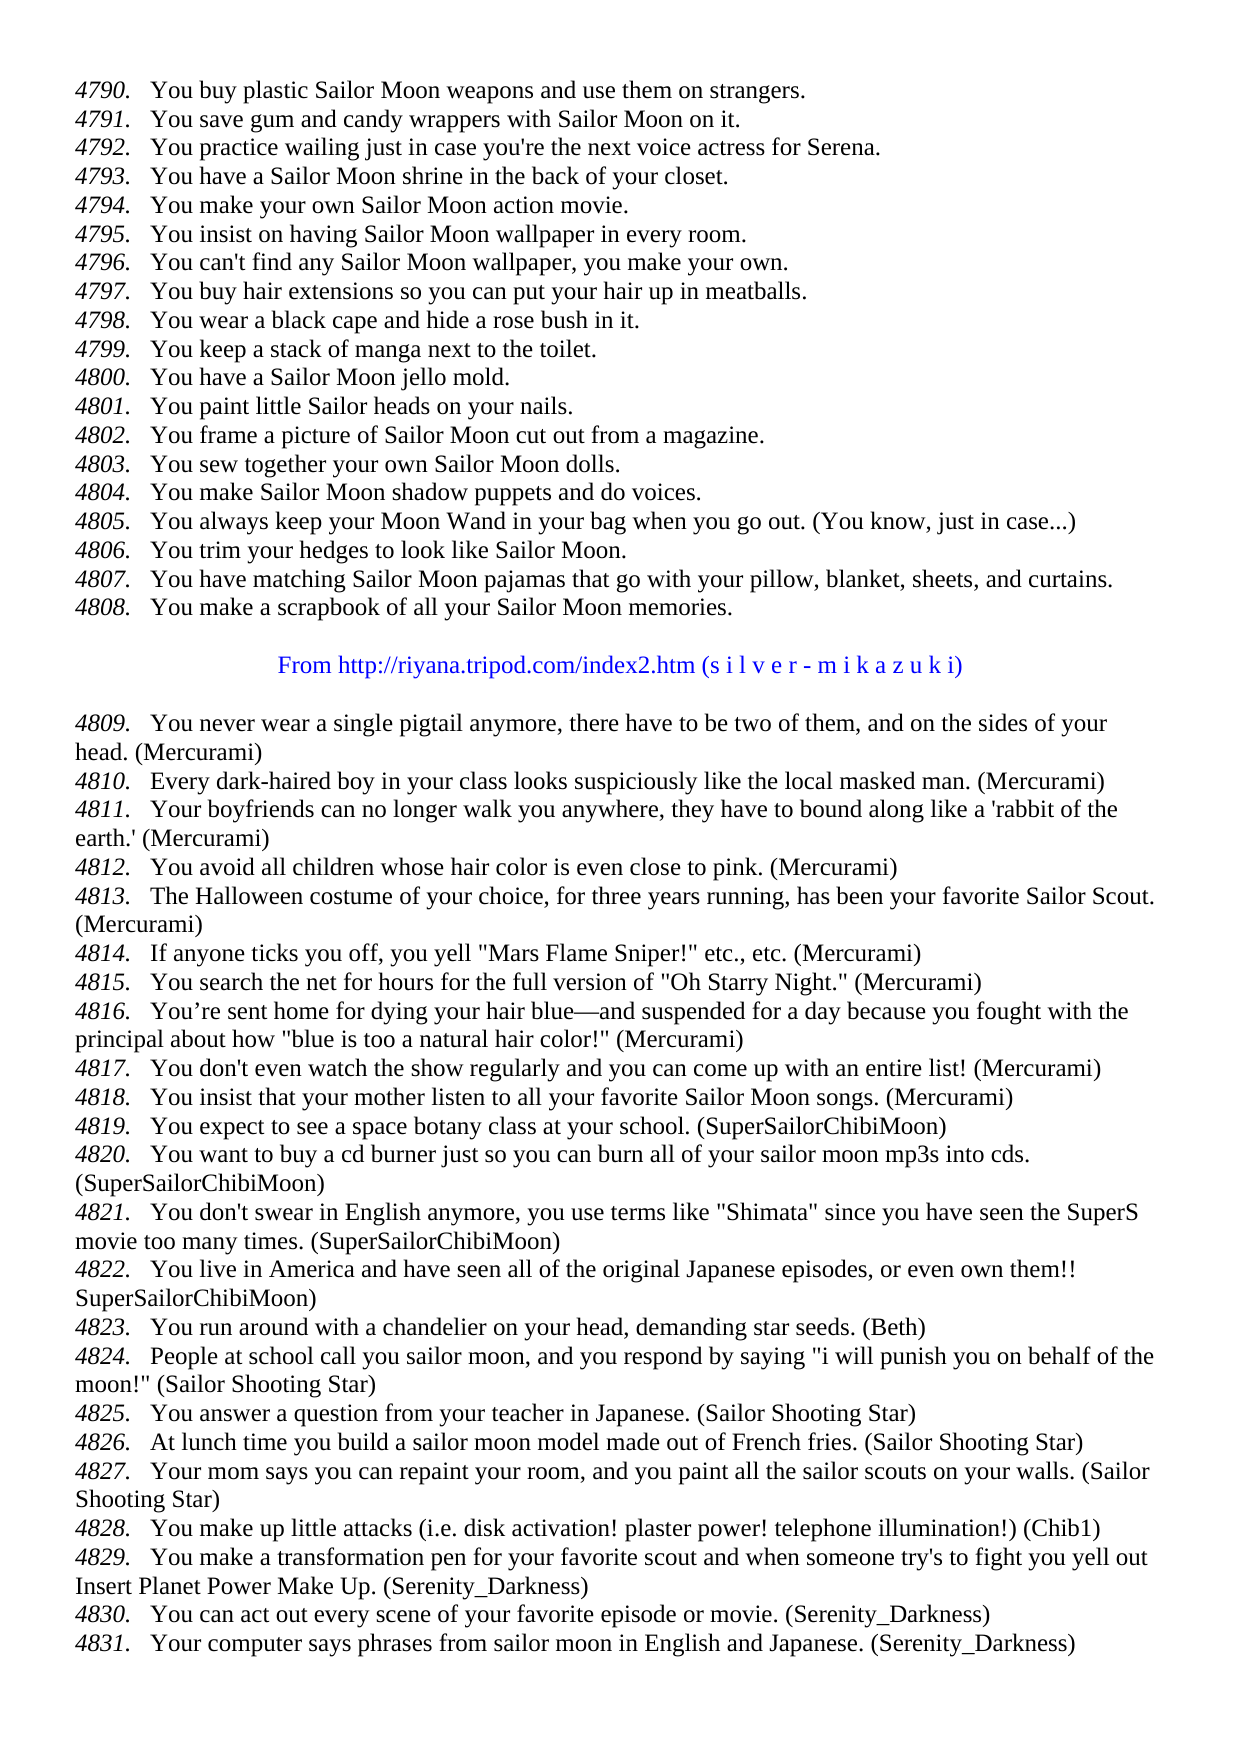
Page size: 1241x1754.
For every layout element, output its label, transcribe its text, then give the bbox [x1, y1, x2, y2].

list Every dark-haired boy in your class looks suspiciously like the local masked man. (Mercurami) [75, 766, 1165, 794]
list If anyone ticks you off, you yell "Mars Flame Sniper!" etc., etc. (Mercurami) [75, 938, 1165, 967]
list You make your own Sailor Moon action movie. [75, 190, 1165, 219]
text From http://riyana.tripod.com/index2.htm (s i l v e r - m i k a z u k i) [75, 650, 1165, 679]
list You expect to see a space botany class at your school. (SuperSailorChibiMoon) [75, 1111, 1165, 1139]
list You avoid all children whose hair color is even close to pink. (Mercurami) [75, 852, 1165, 881]
list You want to buy a cd burner just so you can burn all of your sailor moon mp3s into cds. (SuperSailorChibiMoon) [75, 1139, 1165, 1197]
list You insist on having Sailor Moon wallpaper in every room. [75, 219, 1165, 247]
list The Halloween costume of your choice, for three years running, has been your favorite Sailor Scout. (Mercurami) [75, 881, 1165, 938]
list You can act out every scene of your favorite episode or movie. (Serenity_Darkness) [75, 1599, 1165, 1628]
list You answer a question from your teacher in Japanese. (Sailor Shooting Star) [75, 1398, 1165, 1427]
list You buy hair extensions so you can put your hair up in meatballs. [75, 276, 1165, 305]
list You live in America and have seen all of the original Japanese episodes, or even own them!! SuperSailorChibiMoon) [75, 1254, 1165, 1312]
list You keep a stack of manga next to the toilet. [75, 334, 1165, 362]
list You have matching Sailor Moon pajamas that go with your pillow, blanket, sheets, and curtains. [75, 564, 1165, 592]
list You wear a black cape and hide a rose bush in it. [75, 305, 1165, 334]
list At lunch time you build a sailor moon model made out of French fries. (Sailor Shooting Star) [75, 1427, 1165, 1456]
list You never wear a single pigtail anymore, there have to be two of them, and on the sides of your head. (Mercurami) [75, 708, 1165, 766]
list You frame a picture of Sailor Moon cut out from a magazine. [75, 420, 1165, 449]
list People at school call you sailor moon, and you respond by saying "i will punish you on behalf of the moon!" (Sailor Shooting Star) [75, 1341, 1165, 1398]
list You don't even watch the show regularly and you can come up with an entire list! (Mercurami) [75, 1053, 1165, 1082]
list You search the net for hours for the full version of "Oh Starry Night." (Mercurami) [75, 967, 1165, 996]
list You can't find any Sailor Moon wallpaper, you make your own. [75, 247, 1165, 276]
list You practice wailing just in case you're the next voice actress for Serena. [75, 132, 1165, 161]
list You save gum and candy wrappers with Sailor Moon on it. [75, 104, 1165, 132]
list You paint little Sailor heads on your nails. [75, 391, 1165, 420]
list Your boyfriends can no longer walk you anywhere, they have to bound along like a 'rabbit of the earth.' (Mercurami) [75, 794, 1165, 852]
list Your mom says you can repaint your room, and you paint all the sailor scouts on your walls. (Sailor Shooting Star) [75, 1456, 1165, 1513]
list You don't swear in English anymore, you use terms like "Shimata" since you have seen the SuperS movie too many times. (SuperSailorChibiMoon) [75, 1197, 1165, 1254]
list You sew together your own Sailor Moon dolls. [75, 449, 1165, 477]
list You make Sailor Moon shadow puppets and do voices. [75, 477, 1165, 506]
list You have a Sailor Moon jello mold. [75, 362, 1165, 391]
list You make a scrapbook of all your Sailor Moon memories. [75, 592, 1165, 621]
list You always keep your Moon Wand in your bag when you go out. (You know, just in case...) [75, 506, 1165, 535]
list You have a Sailor Moon shrine in the back of your closet. [75, 161, 1165, 190]
list You insist that your mother listen to all your favorite Sailor Moon songs. (Mercurami) [75, 1082, 1165, 1111]
list You buy plastic Sailor Moon weapons and use them on strangers. [75, 75, 1165, 104]
list You trim your hedges to look like Sailor Moon. [75, 535, 1165, 564]
list You make a transformation pen for your favorite scout and when someone try's to fight you yell out Insert Planet Power Make Up. (Serenity_Darkness) [75, 1542, 1165, 1599]
list You’re sent home for dying your hair blue—and suspended for a day because you fought with the principal about how "blue is too a natural hair color!" (Mercurami) [75, 996, 1165, 1053]
list You run around with a chandelier on your head, demanding star seeds. (Beth) [75, 1312, 1165, 1341]
list Your computer says phrases from sailor moon in English and Japanese. (Serenity_Darkness) [75, 1628, 1165, 1657]
list You make up little attacks (i.e. disk activation! plaster power! telephone illumination!) (Chib1) [75, 1513, 1165, 1542]
